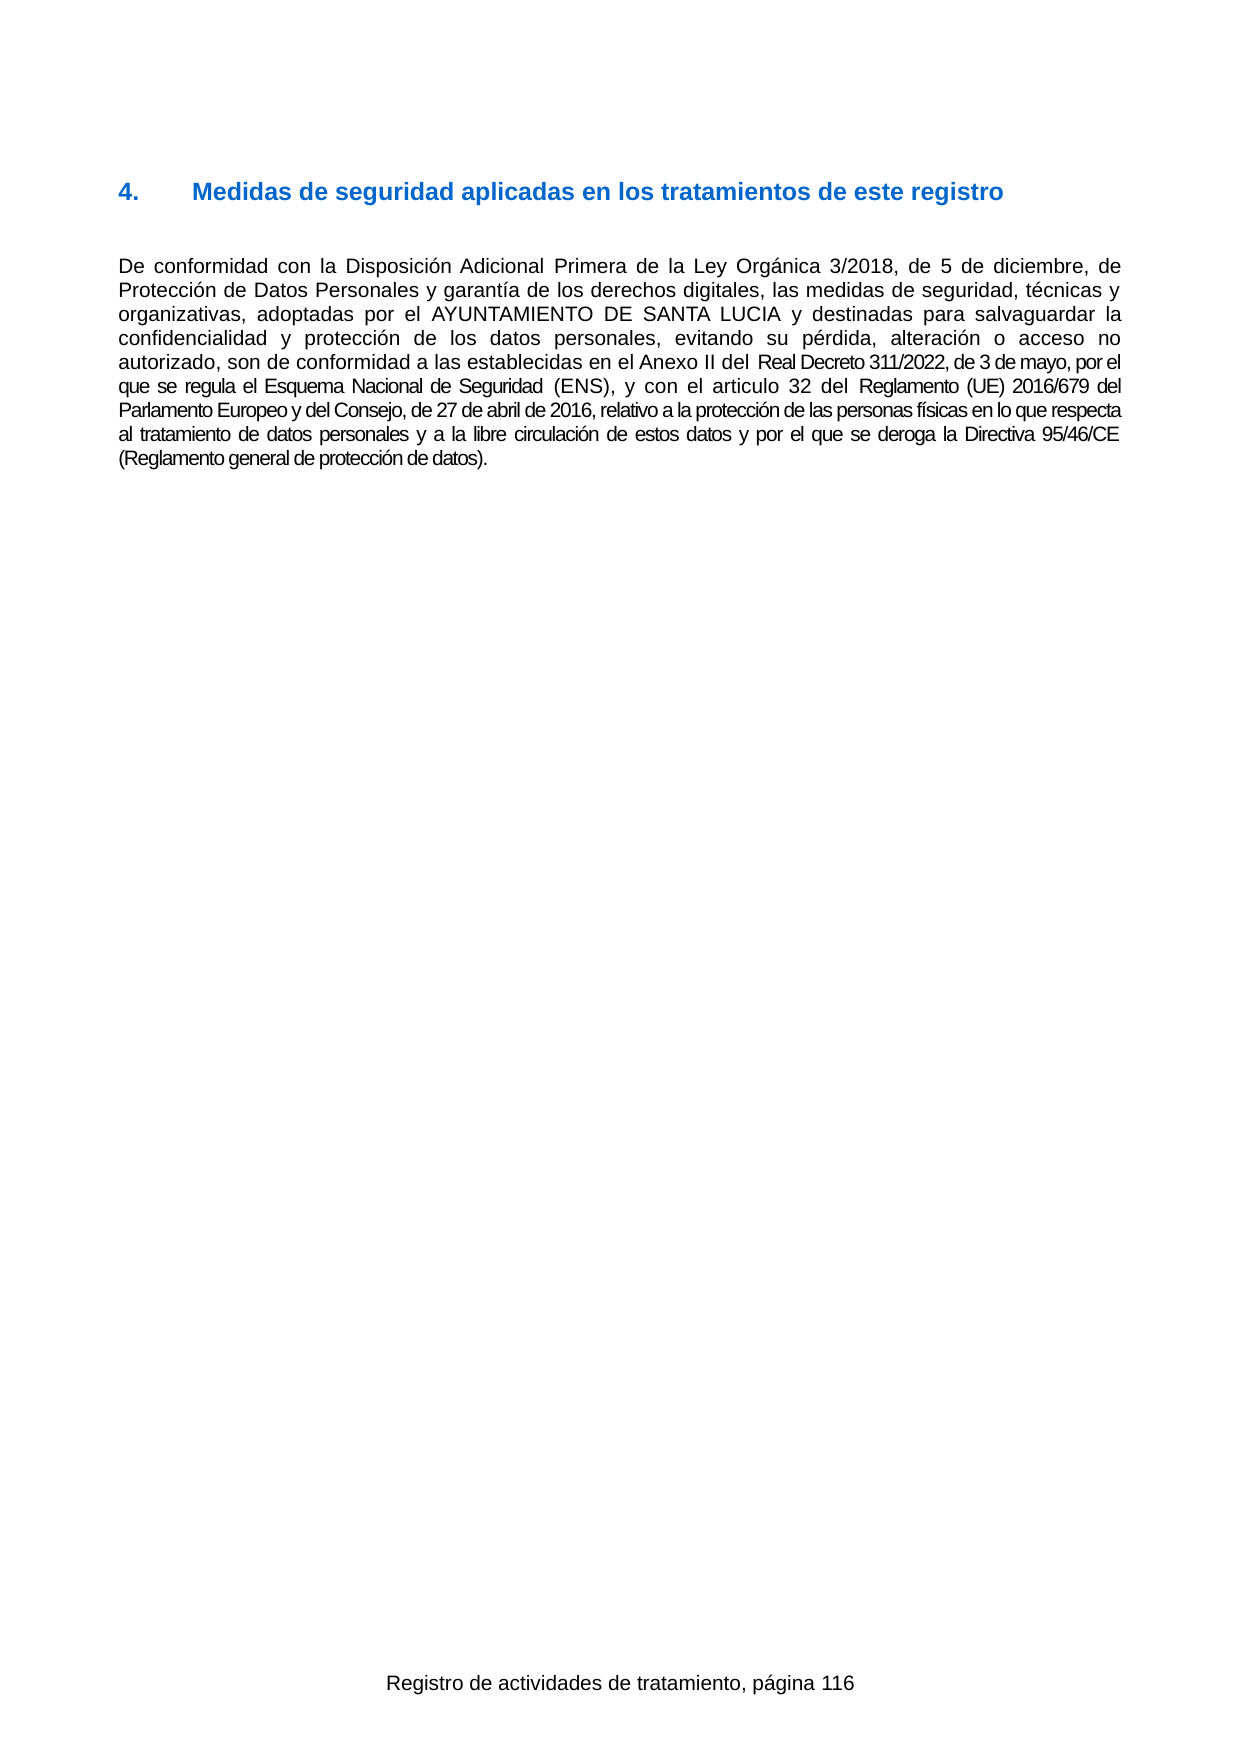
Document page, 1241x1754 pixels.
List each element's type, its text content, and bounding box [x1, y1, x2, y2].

text De conformidad con la Disposición Adicional Primera de la Ley Orgánica 3/2018, de 5 de diciembre, de Protección de Datos Personales y garantía de los derechos digitales, las medidas de seguridad, técnicas y organizativas, adoptadas por el AYUNTAMIENTO DE SANTA LUCIA y destinadas para salvaguardar la confidencialidad y protección de los datos personales, evitando su pérdida, alteración o acceso no autorizado, son de conformidad a las establecidas en el Anexo II del Real Decreto 311/2022, de 3 de mayo, por el que se regula el Esquema Nacional de Seguridad (ENS), y con el articulo 32 del Reglamento (UE) 2016/679 del Parlamento Europeo y del Consejo, de 27 de abril de 2016, relativo a la protección de las personas físicas en lo que respecta al tratamiento de datos personales y a la libre circulación de estos datos y por el que se deroga la Directiva 95/46/CE (Reglamento general de protección de datos). [118, 254, 1122, 469]
subtitle Medidas de seguridad aplicadas en los tratamientos de este registro [118, 177, 1122, 206]
